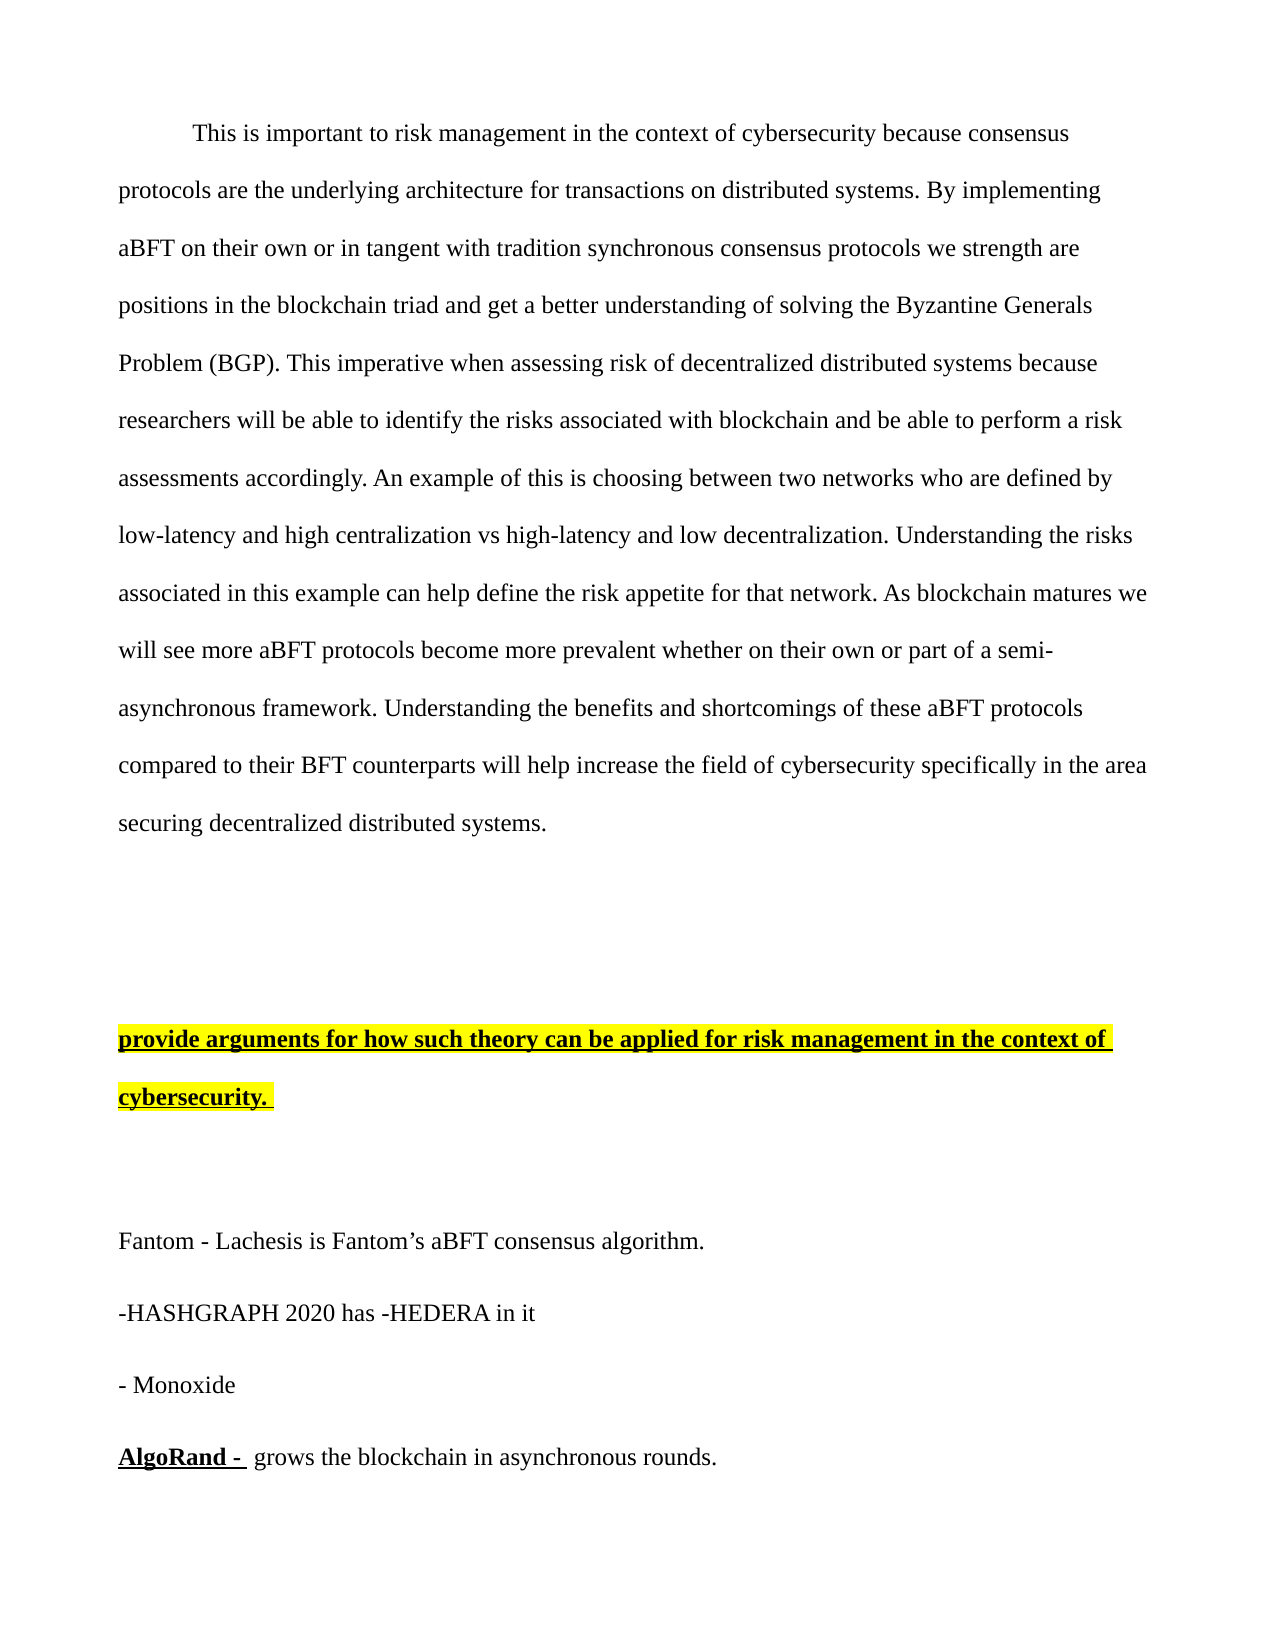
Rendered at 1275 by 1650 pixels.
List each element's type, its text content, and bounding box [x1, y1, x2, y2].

text -HASHGRAPH 2020 has -HEDERA in it [118, 1298, 1157, 1327]
text - Monoxide [118, 1370, 1157, 1399]
text provide arguments for how such theory can be applied for risk management in the context of cybersecurity. [118, 1024, 1157, 1111]
text AlgoRand - grows the blockchain in asynchronous rounds. [118, 1442, 1157, 1471]
text This is important to risk management in the context of cybersecurity because consensus protocols are the underlying architecture for transactions on distributed systems. By implementing aBFT on their own or in tangent with tradition synchronous consensus protocols we strength are positions in the blockchain triad and get a better understanding of solving the Byzantine Generals Problem (BGP). This imperative when assessing risk of decentralized distributed systems because researchers will be able to identify the risks associated with blockchain and be able to perform a risk assessments accordingly. An example of this is choosing between two networks who are defined by low-latency and high centralization vs high-latency and low decentralization. Understanding the risks associated in this example can help define the risk appetite for that network. As blockchain matures we will see more aBFT protocols become more prevalent whether on their own or part of a semi-asynchronous framework. Understanding the benefits and shortcomings of these aBFT protocols compared to their BFT counterparts will help increase the field of cybersecurity specifically in the area securing decentralized distributed systems. [118, 118, 1157, 837]
text Fantom - Lachesis is Fantom’s aBFT consensus algorithm. [118, 1226, 1157, 1255]
